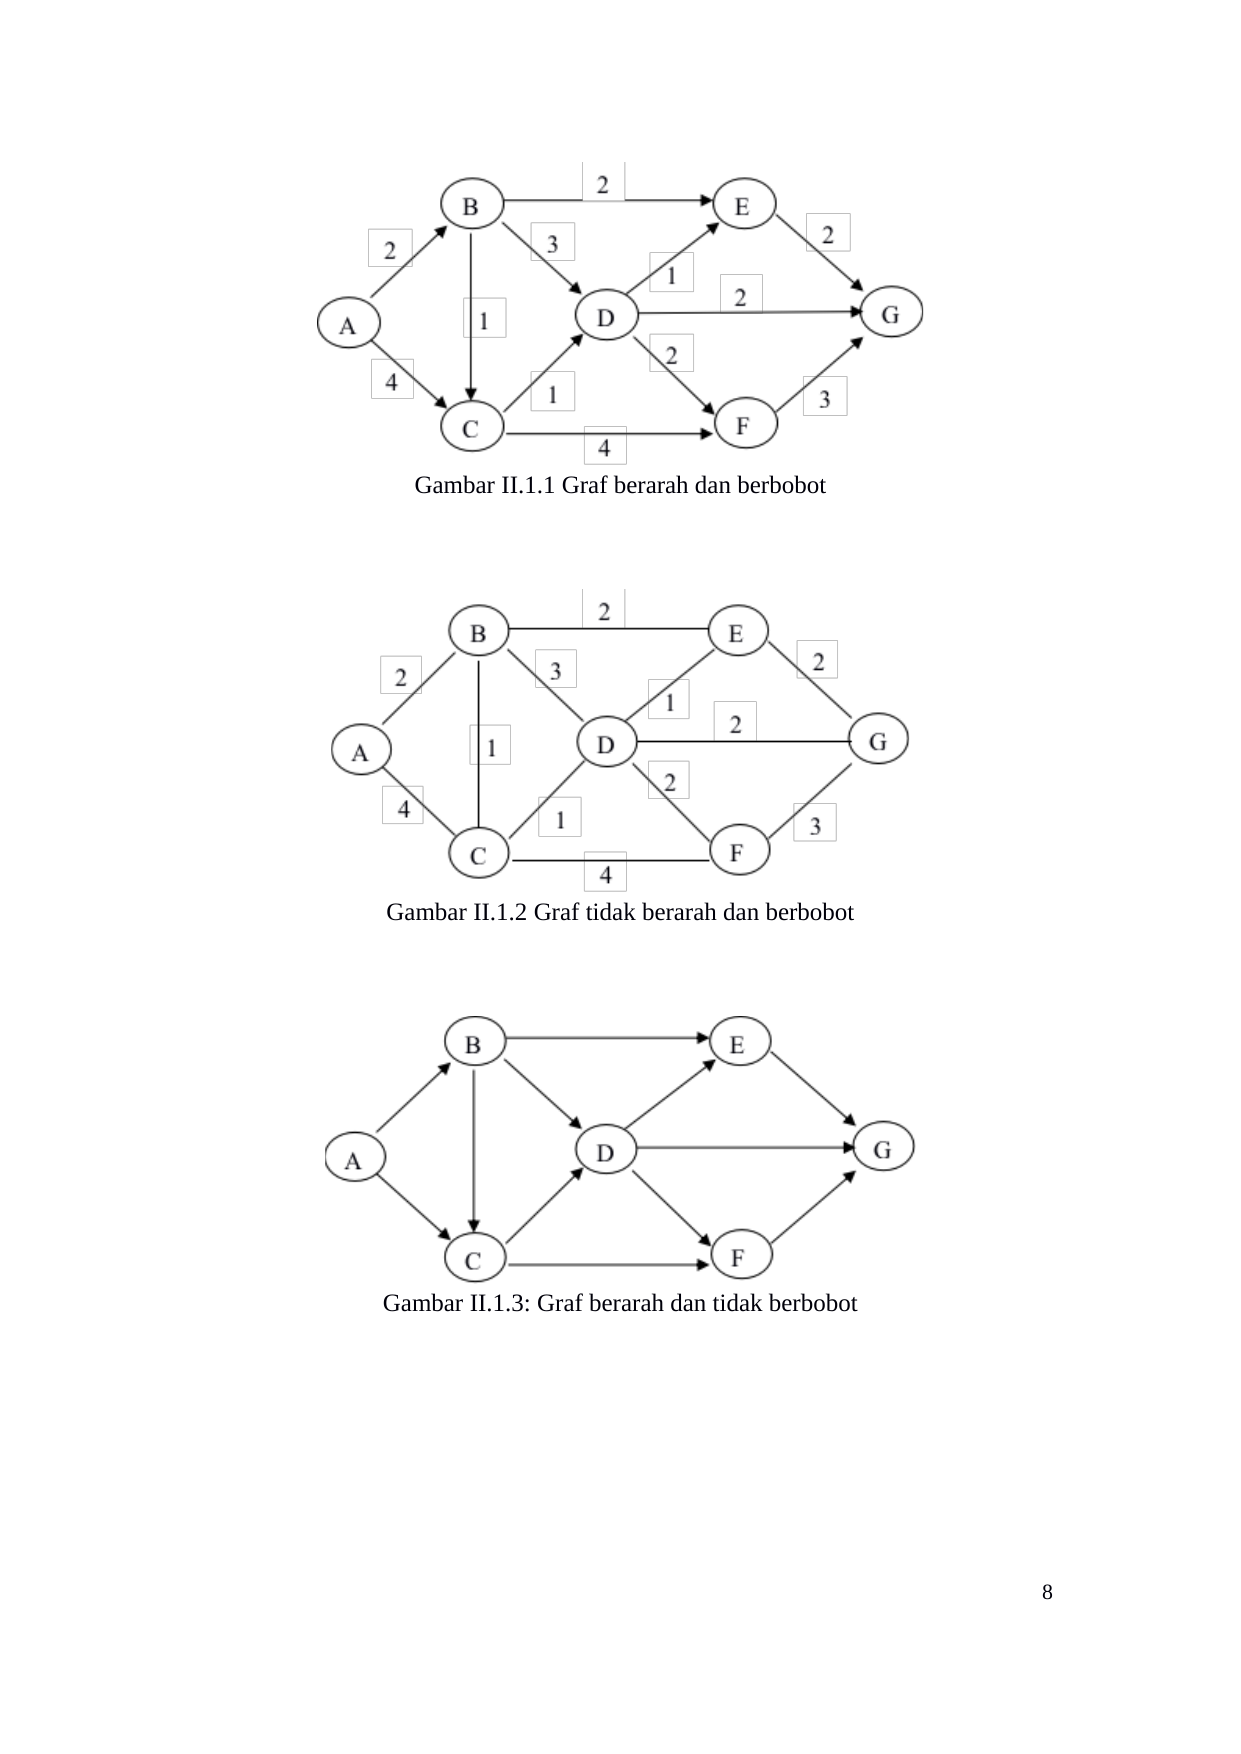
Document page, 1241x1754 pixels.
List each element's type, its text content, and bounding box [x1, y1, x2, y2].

text Gambar II.1.1 Graf berarah dan berbobot [317, 466, 923, 498]
picture [331, 589, 910, 893]
picture [325, 1016, 916, 1284]
text Gambar II.1.3: Graf berarah dan tidak berbobot [325, 1284, 915, 1316]
picture [317, 162, 924, 466]
text Gambar II.1.2 Graf tidak berarah dan berbobot [331, 893, 909, 925]
